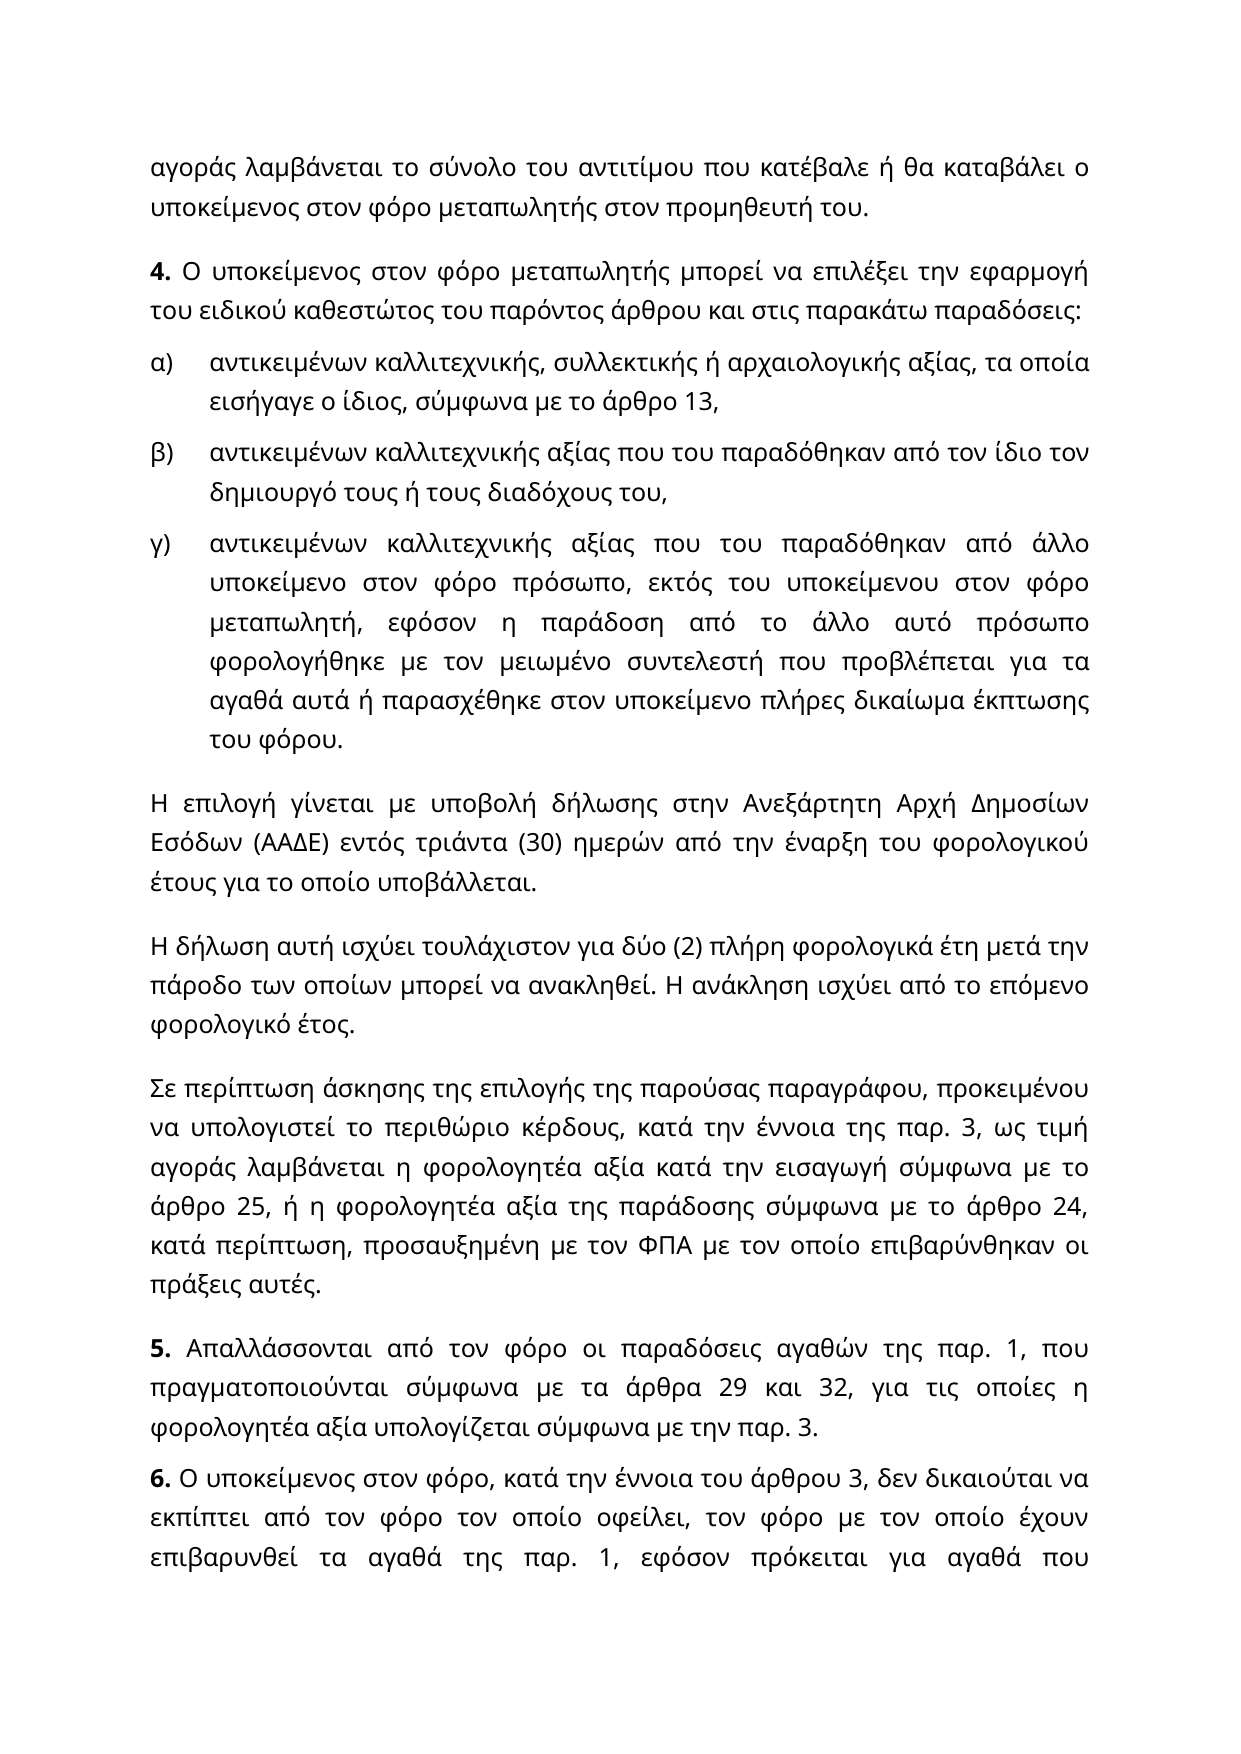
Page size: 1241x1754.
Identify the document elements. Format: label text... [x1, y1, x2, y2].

list β) αντικειμένων καλλιτεχνικής αξίας που του παραδόθηκαν από τον ίδιο τον δημιουργό τους ή τους διαδόχους του, [150, 435, 1090, 508]
list α) αντικειμένων καλλιτεχνικής, συλλεκτικής ή αρχαιολογικής αξίας, τα οποία εισήγαγε ο ίδιος, σύμφωνα με το άρθρο 13, [150, 344, 1090, 417]
text 4. Ο υποκείμενος στον φόρο μεταπωλητής μπορεί να επιλέξει την εφαρμογή του ειδικού καθεστώτος του παρόντος άρθρου και στις παρακάτω παραδόσεις: [150, 253, 1090, 327]
text Η δήλωση αυτή ισχύει τουλάχιστον για δύο (2) πλήρη φορολογικά έτη μετά την πάροδο των οποίων μπορεί να ανακληθεί. Η ανάκληση ισχύει από το επόμενο φορολογικό έτος. [150, 928, 1090, 1041]
list γ) αντικειμένων καλλιτεχνικής αξίας που του παραδόθηκαν από άλλο υποκείμενο στον φόρο πρόσωπο, εκτός του υποκείμενου στον φόρο μεταπωλητή, εφόσον η παράδοση από το άλλο αυτό πρόσωπο φορολογήθηκε με τον μειωμένο συντελεστή που προβλέπεται για τα αγαθά αυτά ή παρασχέθηκε στον υποκείμενο πλήρες δικαίωμα έκπτωσης του φόρου. [150, 526, 1090, 756]
text Η επιλογή γίνεται με υποβολή δήλωσης στην Ανεξάρτητη Αρχή Δημοσίων Εσόδων (ΑΑΔΕ) εντός τριάντα (30) ημερών από την έναρξη του φορολογικού έτους για το οποίο υποβάλλεται. [150, 786, 1090, 898]
text 6. Ο υποκείμενος στον φόρο, κατά την έννοια του άρθρου 3, δεν δικαιούται να εκπίπτει από τον φόρο τον οποίο οφείλει, τον φόρο με τον οποίο έχουν επιβαρυνθεί τα αγαθά της παρ. 1, εφόσον πρόκειται για αγαθά που [150, 1461, 1090, 1573]
text 5. Απαλλάσσονται από τον φόρο οι παραδόσεις αγαθών της παρ. 1, που πραγματοποιούνται σύμφωνα με τα άρθρα 29 και 32, για τις οποίες η φορολογητέα αξία υπολογίζεται σύμφωνα με την παρ. 3. [150, 1331, 1090, 1443]
text Σε περίπτωση άσκησης της επιλογής της παρούσας παραγράφου, προκειμένου να υπολογιστεί το περιθώριο κέρδους, κατά την έννοια της παρ. 3, ως τιμή αγοράς λαμβάνεται η φορολογητέα αξία κατά την εισαγωγή σύμφωνα με το άρθρο 25, ή η φορολογητέα αξία της παράδοσης σύμφωνα με το άρθρο 24, κατά περίπτωση, προσαυξημένη με τον ΦΠΑ με τον οποίο επιβαρύνθηκαν οι πράξεις αυτές. [150, 1071, 1090, 1301]
text αγοράς λαμβάνεται το σύνολο του αντιτίμου που κατέβαλε ή θα καταβάλει ο υποκείμενος στον φόρο μεταπωλητής στον προμηθευτή του. [150, 150, 1090, 223]
